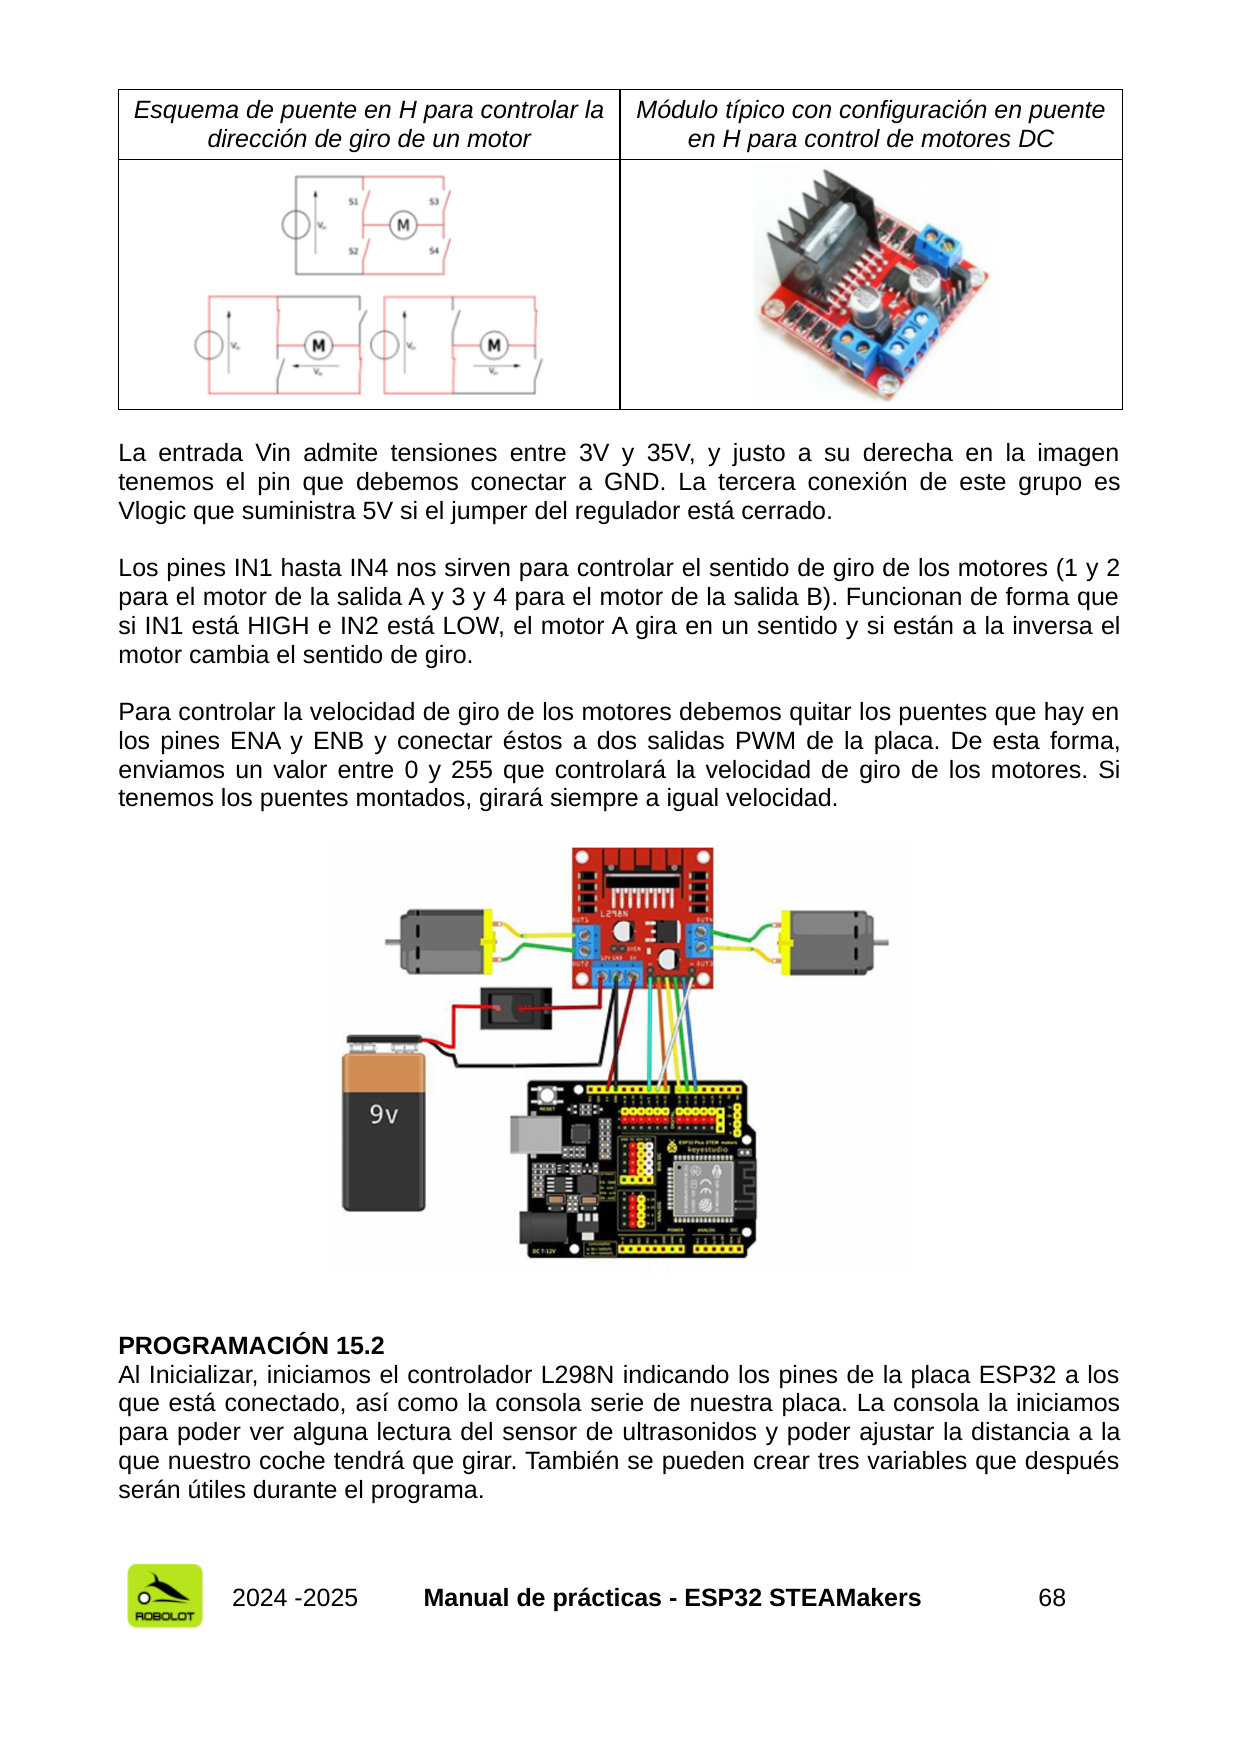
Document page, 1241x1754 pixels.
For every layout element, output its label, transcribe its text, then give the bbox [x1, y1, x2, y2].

text La entrada Vin admite tensiones entre 3V y 35V, y justo a su derecha en la imagen tenemos el pin que debemos conectar a GND. La tercera conexión de este grupo es Vlogic que suministra 5V si el jumper del regulador está cerrado. [118, 438, 1122, 525]
table_header Módulo típico con configuración en puente en H para control de motores DC [621, 90, 1122, 158]
table_header Esquema de puente en H para controlar la dirección de giro de un motor [119, 90, 619, 158]
picture [333, 841, 907, 1274]
picture [126, 1563, 205, 1631]
table_cell [119, 160, 619, 409]
picture [747, 165, 995, 403]
text Al Inicializar, iniciamos el controlador L298N indicando los pines de la placa ESP32 a los que está conectado, así como la consola serie de nuestra placa. La consola la iniciamos para poder ver alguna lectura del sensor de ultrasonidos y poder ajustar la distancia a la que nuestro coche tendrá que girar. También se pueden crear tres variables que después serán útiles durante el programa. [118, 1359, 1122, 1503]
table_cell [621, 160, 1122, 409]
text PROGRAMACIÓN 15.2 [118, 1331, 1122, 1359]
text Para controlar la velocidad de giro de los motores debemos quitar los puentes que hay en los pines ENA y ENB y conectar éstos a dos salidas PWM de la placa. De esta forma, enviamos un valor entre 0 y 255 que controlará la velocidad de giro de los motores. Si tenemos los puentes montados, girará siempre a igual velocidad. [118, 697, 1122, 812]
picture [188, 172, 550, 397]
text Los pines IN1 hasta IN4 nos sirven para controlar el sentido de giro de los motores (1 y 2 para el motor de la salida A y 3 y 4 para el motor de la salida B). Funcionan de forma que si IN1 está HIGH e IN2 está LOW, el motor A gira en un sentido y si están a la inversa el motor cambia el sentido de giro. [118, 553, 1122, 668]
